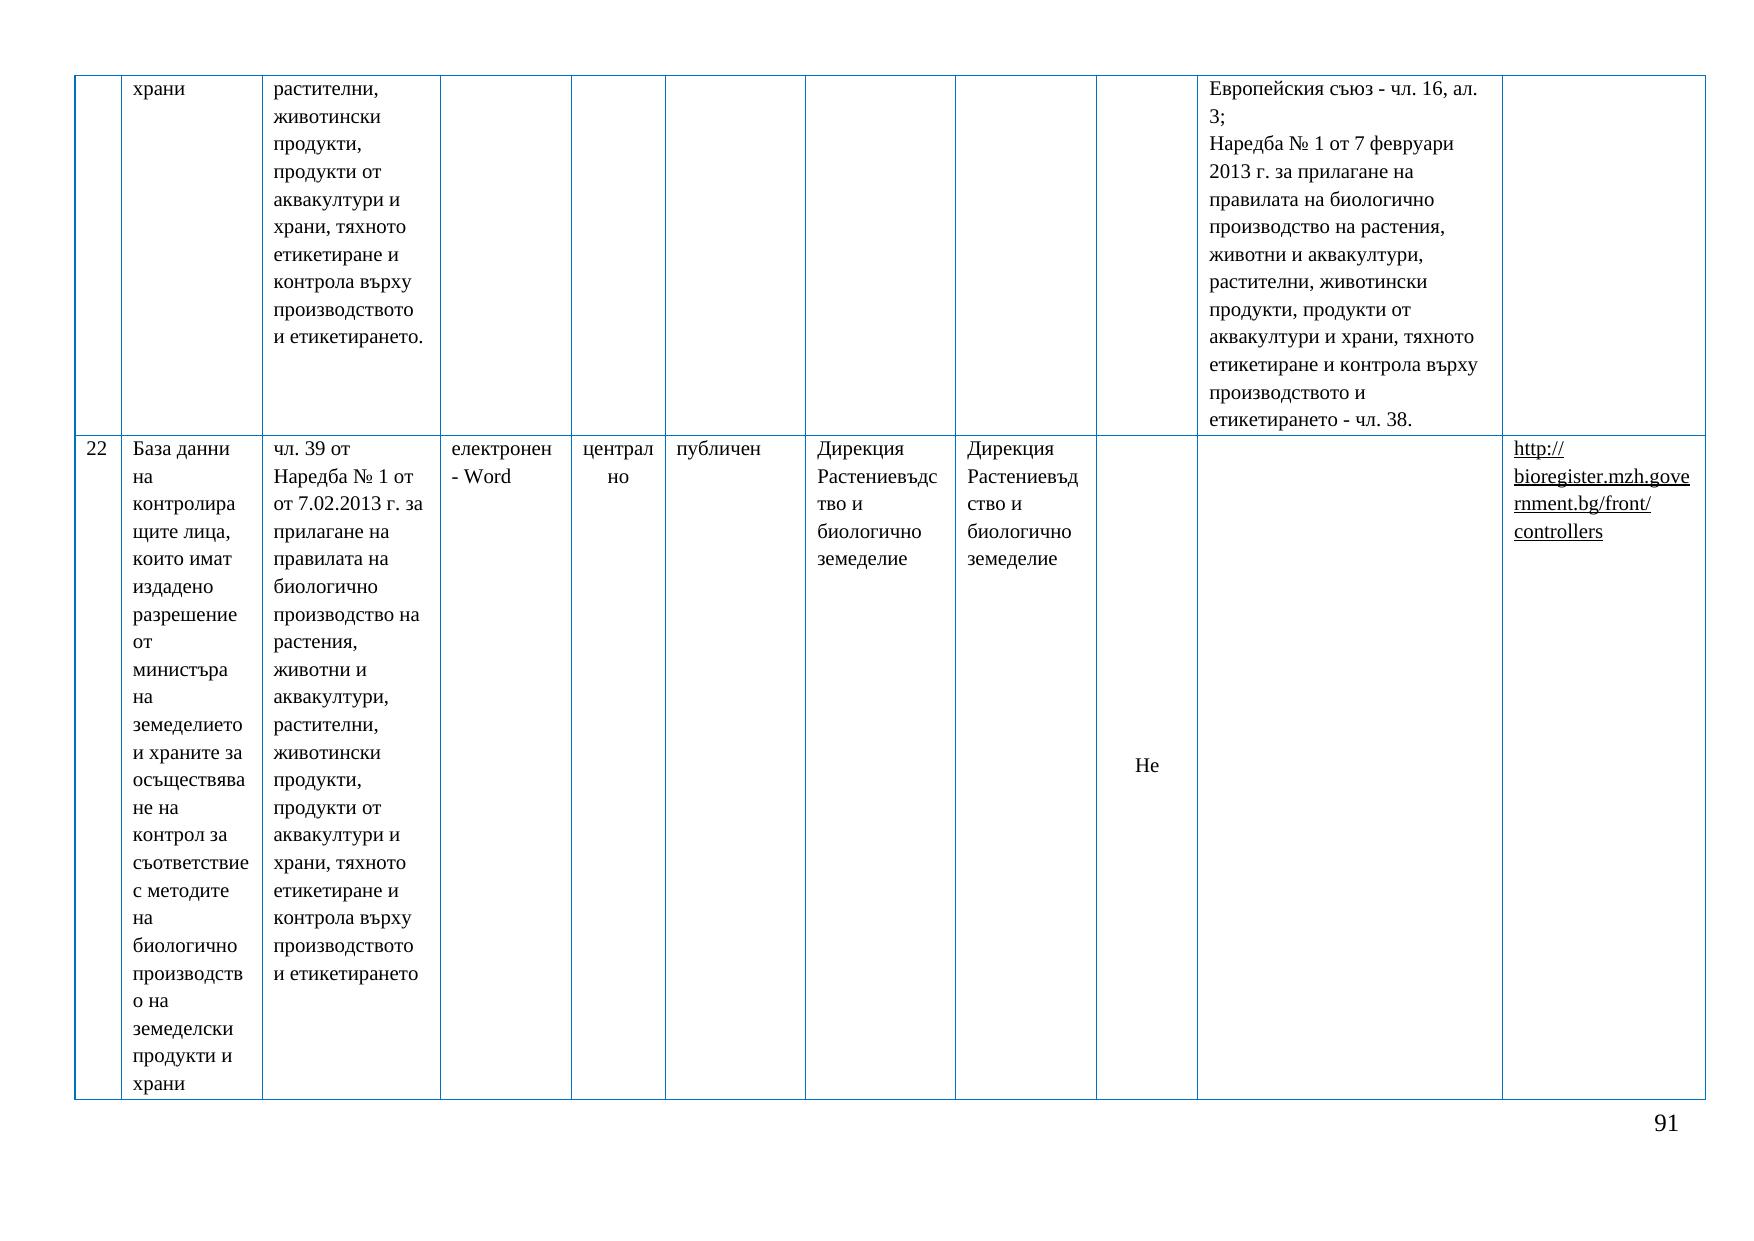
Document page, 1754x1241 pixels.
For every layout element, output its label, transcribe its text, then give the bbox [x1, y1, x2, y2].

table_cell [1503, 76, 1705, 435]
table_cell 22 [76, 436, 121, 1098]
table_cell База данни на контролиращите лица, които имат издадено разрешение от министъра на земеделието и храните за осъществяване на контрол за съответствие с методите на биологично производство на земеделски продукти и храни [122, 436, 262, 1098]
table_cell [1097, 76, 1197, 435]
table_cell храни [122, 76, 262, 435]
table_cell Дирекция Растениевъдство и биологично земеделие [956, 436, 1096, 1098]
table_cell [572, 76, 665, 435]
table_cell Не [1097, 436, 1197, 1098]
table_cell [441, 76, 571, 435]
table_cell [956, 76, 1096, 435]
table_cell Дирекция Растениевъдство и биологично земеделие [806, 436, 955, 1098]
table_cell централно [572, 436, 665, 1098]
table_cell електронен - Word [441, 436, 571, 1098]
table_cell [1198, 436, 1502, 1098]
table_cell чл. 39 от Наредба № 1 от от 7.02.2013 г. за прилагане на правилата на биологично производство на растения, животни и аквакултури, растителни, животински продукти, продукти от аквакултури и храни, тяхното етикетиране и контрола върху производството и етикетирането [263, 436, 440, 1098]
table_cell [806, 76, 955, 435]
table_cell Европейския съюз - чл. 16, ал. 3; Наредба № 1 от 7 февруари 2013 г. за прилагане на правилата на биологично производство на растения, животни и аквакултури, растителни, животински продукти, продукти от аквакултури и храни, тяхното етикетиране и контрола върху производството и етикетирането - чл. 38. [1198, 76, 1502, 435]
table_cell растителни, животински продукти, продукти от аквакултури и храни, тяхното етикетиране и контрола върху производството и етикетирането. [263, 76, 440, 435]
table_cell публичен [666, 436, 805, 1098]
table_cell http://bioregister.mzh.government.bg/front/controllers [1503, 436, 1705, 1098]
table_cell [76, 76, 121, 435]
table_cell [666, 76, 805, 435]
